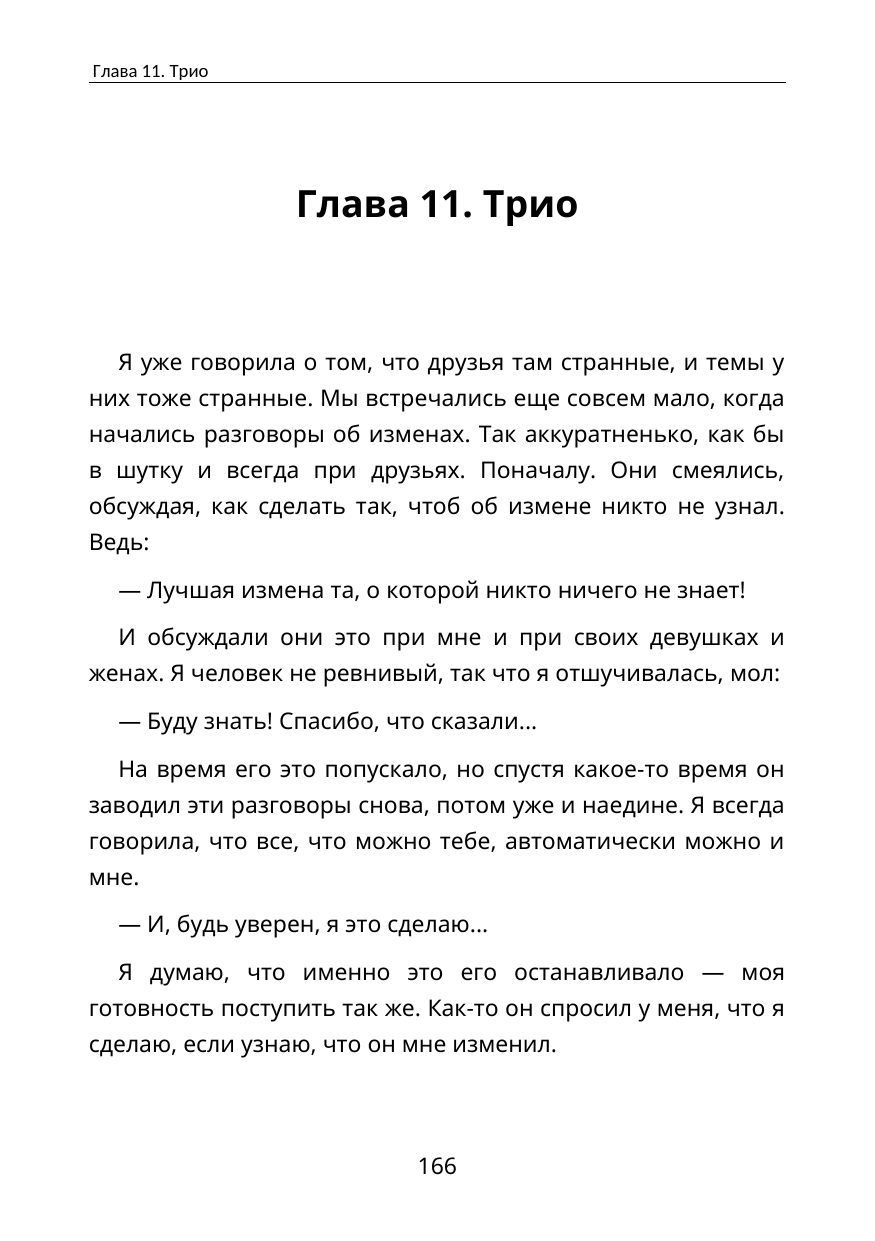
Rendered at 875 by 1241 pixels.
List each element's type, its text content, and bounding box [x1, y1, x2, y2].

text Я думаю, что именно это его останавливало — моя готовность поступить так же. Как-то он спросил у меня, что я сделаю, если узнаю, что он мне изменил. [88, 956, 786, 1059]
text На время его это попускало, но спустя какое-то время он заводил эти разговоры снова, потом уже и наедине. Я всегда говорила, что все, что можно тебе, автоматически можно и мне. [88, 753, 786, 892]
text — Буду знать! Спасибо, что сказали... [88, 705, 786, 736]
text — И, будь уверен, я это сделаю... [88, 908, 786, 939]
text — Лучшая измена та, о которой никто ничего не знает! [88, 574, 786, 605]
subtitle Глава 11. Трио [88, 177, 786, 228]
text Я уже говорила о том, что друзья там странные, и темы у них тоже странные. Мы встречались еще совсем мало, когда начались разговоры об изменах. Так аккуратненько, как бы в шутку и всегда при друзьях. Поначалу. Они смеялись, обсуждая, как сделать так, чтоб об измене никто не узнал. Ведь: [88, 346, 786, 557]
text И обсуждали они это при мне и при своих девушках и женах. Я человек не ревнивый, так что я отшучивалась, мол: [88, 621, 786, 688]
